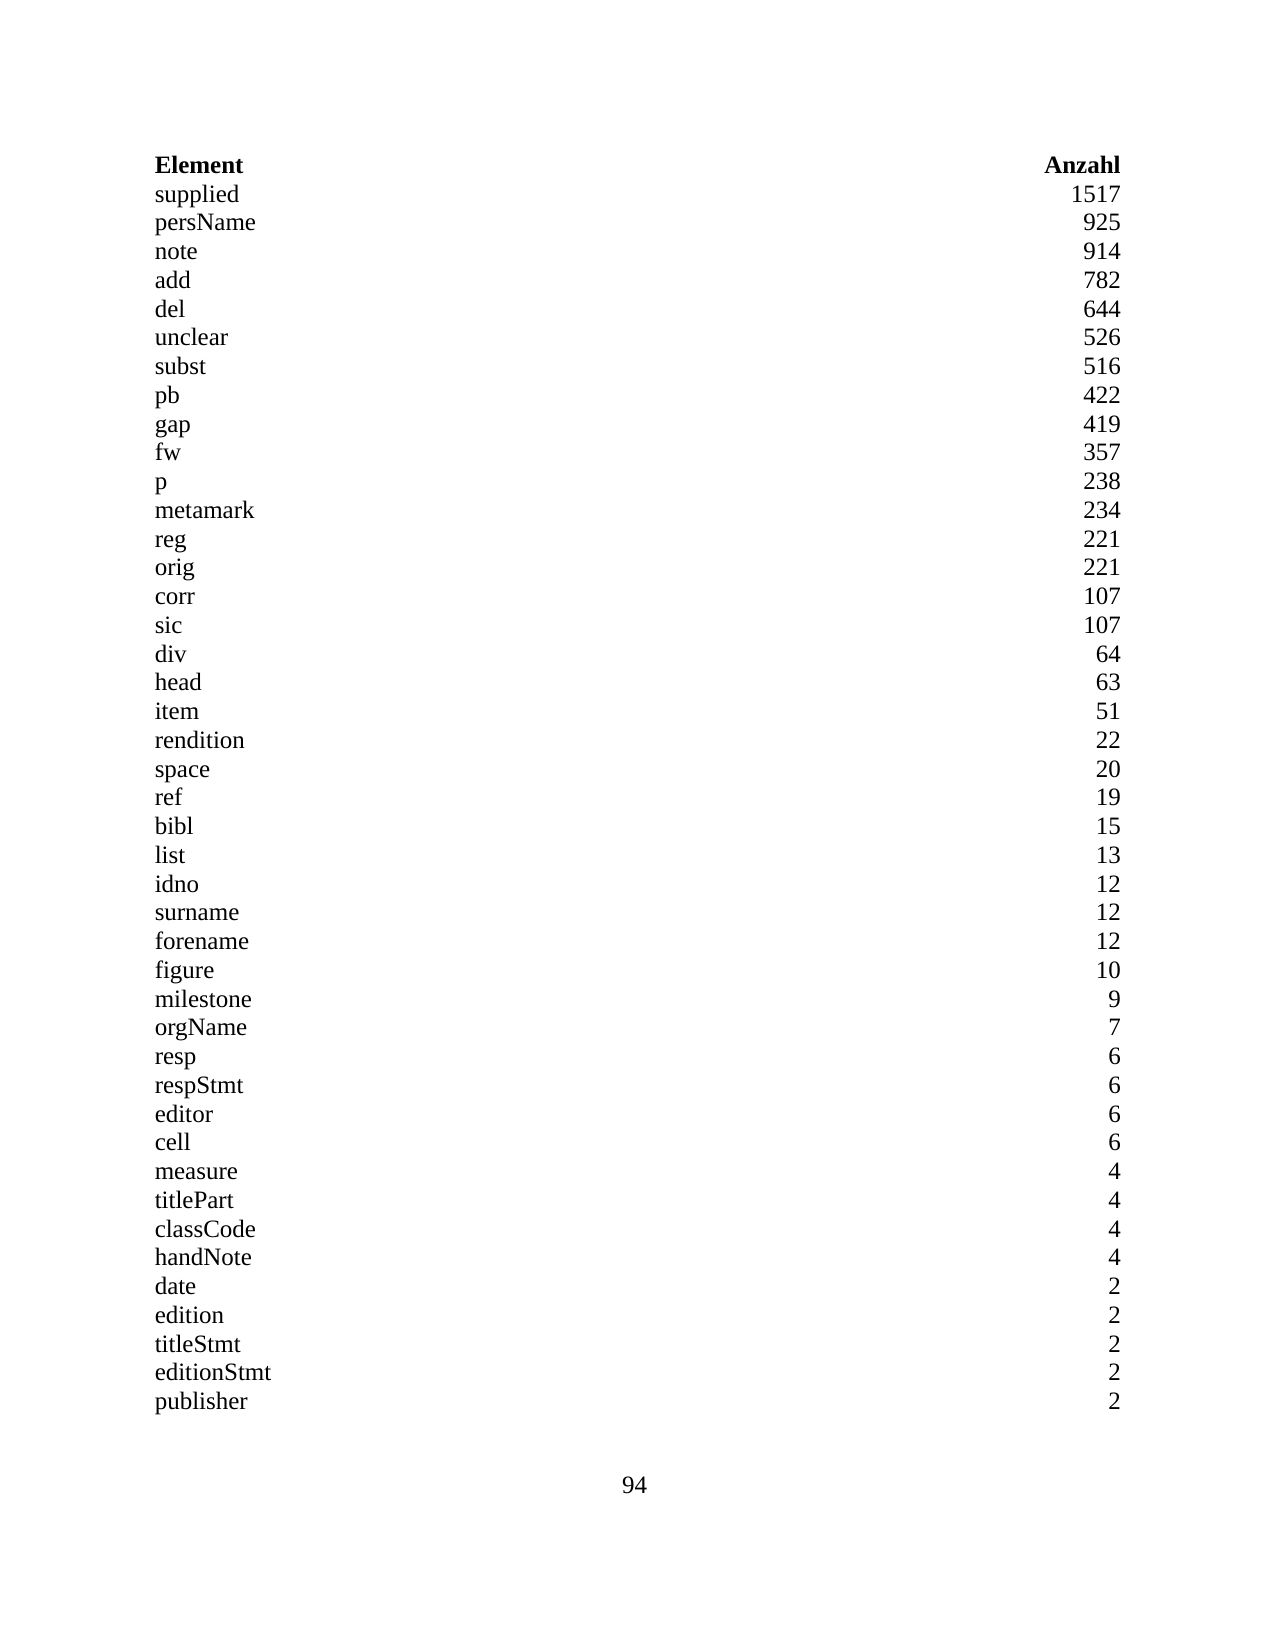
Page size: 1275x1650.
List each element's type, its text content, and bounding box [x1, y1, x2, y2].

table_cell date [150, 1271, 637, 1300]
table_cell 357 [638, 438, 1125, 466]
table_cell figure [150, 955, 637, 984]
table_cell milestone [150, 984, 637, 1012]
table_cell pb [150, 380, 637, 409]
table_cell 9 [638, 984, 1125, 1012]
table_cell 19 [638, 783, 1125, 811]
table_cell div [150, 639, 637, 667]
table_cell 6 [638, 1099, 1125, 1127]
table_cell list [150, 840, 637, 869]
table_cell rendition [150, 725, 637, 754]
table_cell 422 [638, 380, 1125, 409]
table_cell handNote [150, 1243, 637, 1271]
table_cell 51 [638, 696, 1125, 725]
table_cell editionStmt [150, 1358, 637, 1386]
table_cell 221 [638, 524, 1125, 552]
table_cell 4 [638, 1214, 1125, 1242]
table_cell del [150, 294, 637, 322]
table_cell subst [150, 351, 637, 380]
table_cell bibl [150, 811, 637, 840]
table_cell orgName [150, 1013, 637, 1041]
table_header Anzahl [638, 150, 1125, 179]
table_cell 64 [638, 639, 1125, 667]
table_cell ref [150, 783, 637, 811]
table_cell orig [150, 553, 637, 581]
table_cell 526 [638, 323, 1125, 351]
table_cell 4 [638, 1243, 1125, 1271]
table_cell 782 [638, 265, 1125, 294]
table_cell editor [150, 1099, 637, 1127]
table_cell surname [150, 898, 637, 926]
table_cell cell [150, 1128, 637, 1156]
table_cell p [150, 466, 637, 495]
table_cell persName [150, 208, 637, 236]
table_cell 6 [638, 1041, 1125, 1070]
table_cell 4 [638, 1185, 1125, 1214]
table_cell unclear [150, 323, 637, 351]
table_cell 221 [638, 553, 1125, 581]
table_cell space [150, 754, 637, 782]
table_cell 20 [638, 754, 1125, 782]
table_cell note [150, 236, 637, 265]
table_cell 925 [638, 208, 1125, 236]
table_cell fw [150, 438, 637, 466]
table_cell 914 [638, 236, 1125, 265]
table_header Element [150, 150, 637, 179]
table_cell item [150, 696, 637, 725]
table_cell 6 [638, 1128, 1125, 1156]
table_cell 13 [638, 840, 1125, 869]
table_cell 6 [638, 1070, 1125, 1099]
table_cell 2 [638, 1358, 1125, 1386]
table_cell 644 [638, 294, 1125, 322]
table_cell 107 [638, 610, 1125, 639]
table_cell 12 [638, 898, 1125, 926]
table_cell 107 [638, 581, 1125, 610]
table_cell 15 [638, 811, 1125, 840]
table_cell classCode [150, 1214, 637, 1242]
table_cell supplied [150, 179, 637, 207]
table_cell measure [150, 1156, 637, 1185]
table_cell titlePart [150, 1185, 637, 1214]
table_cell 2 [638, 1300, 1125, 1329]
table_cell 2 [638, 1271, 1125, 1300]
table_cell 12 [638, 926, 1125, 955]
table_cell 1517 [638, 179, 1125, 207]
table_cell corr [150, 581, 637, 610]
table_cell 7 [638, 1013, 1125, 1041]
table_cell gap [150, 409, 637, 437]
table_cell forename [150, 926, 637, 955]
table_cell metamark [150, 495, 637, 524]
table_cell idno [150, 869, 637, 897]
table_cell 419 [638, 409, 1125, 437]
table_cell 10 [638, 955, 1125, 984]
table_cell 12 [638, 869, 1125, 897]
table_cell 63 [638, 668, 1125, 696]
table_cell 238 [638, 466, 1125, 495]
table_cell 2 [638, 1329, 1125, 1357]
table_cell respStmt [150, 1070, 637, 1099]
table_cell 4 [638, 1156, 1125, 1185]
table_cell titleStmt [150, 1329, 637, 1357]
table_cell publisher [150, 1386, 637, 1415]
table_cell 516 [638, 351, 1125, 380]
table_cell edition [150, 1300, 637, 1329]
table_cell reg [150, 524, 637, 552]
table_cell 22 [638, 725, 1125, 754]
table_cell head [150, 668, 637, 696]
table_cell 234 [638, 495, 1125, 524]
table_cell resp [150, 1041, 637, 1070]
table_cell 2 [638, 1386, 1125, 1415]
table_cell add [150, 265, 637, 294]
table_cell sic [150, 610, 637, 639]
